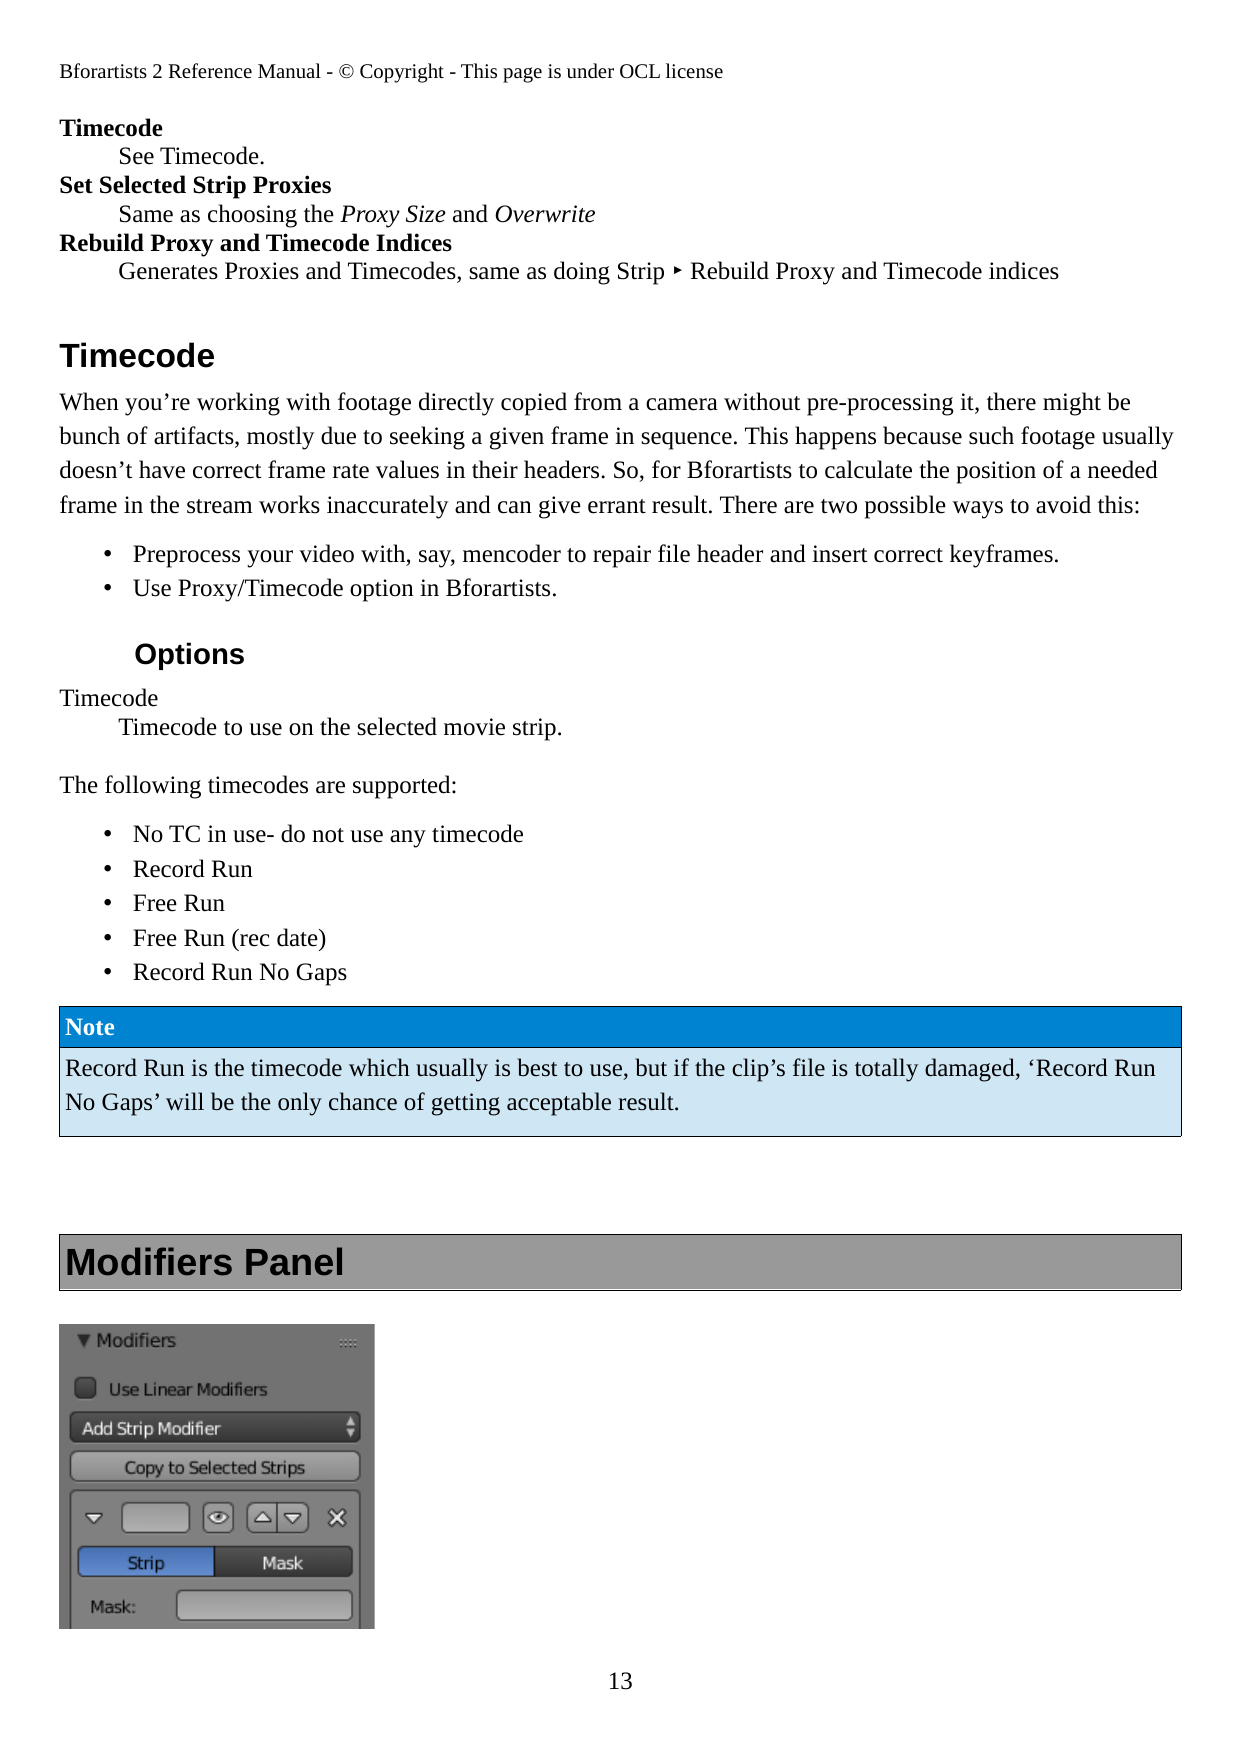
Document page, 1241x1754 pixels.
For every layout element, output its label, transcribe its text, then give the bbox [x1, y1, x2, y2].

list Record Run No Gaps [103, 957, 1181, 986]
table_cell Record Run is the timecode which usually is best to use, but if the clip’s file is totally damaged, ‘Record Run No Gaps’ will be the only chance of getting acceptable result. [60, 1048, 1181, 1136]
list Generates Proxies and Timecodes, same as doing Strip ‣ Rebuild Proxy and Timecode indices [118, 256, 1181, 285]
list Record Run [103, 854, 1181, 883]
list Same as choosing the Proxy Size and Overwrite [118, 199, 1181, 228]
list Free Run (rec date) [103, 923, 1181, 952]
table_header Note [60, 1007, 1181, 1047]
list Free Run [103, 888, 1181, 917]
list No TC in use- do not use any timecode [103, 819, 1181, 848]
subtitle Options [59, 637, 1181, 671]
table_header Modifiers Panel [60, 1235, 1181, 1289]
subtitle Set Selected Strip Proxies [59, 170, 1181, 199]
text The following timecodes are supported: [59, 770, 1181, 799]
picture [59, 1324, 375, 1629]
list Timecode to use on the selected movie strip. [118, 712, 1181, 741]
subtitle Timecode [59, 683, 1181, 712]
subtitle Rebuild Proxy and Timecode Indices [59, 228, 1181, 256]
text When you’re working with footage directly copied from a camera without pre-processing it, there might be bunch of artifacts, mostly due to seeking a given frame in sequence. This happens because such footage usually doesn’t have correct frame rate values in their headers. So, for Bforartists to calculate the position of a needed frame in the stream works inaccurately and can give errant result. There are two possible ways to avoid this: [59, 387, 1181, 519]
subtitle Timecode [59, 113, 1181, 141]
subtitle Timecode [59, 335, 1181, 374]
list See Timecode. [118, 141, 1181, 170]
list Preprocess your video with, say, mencoder to repair file header and insert correct keyframes. [103, 539, 1181, 568]
list Use Proxy/Timecode option in Bforartists. [103, 573, 1181, 602]
